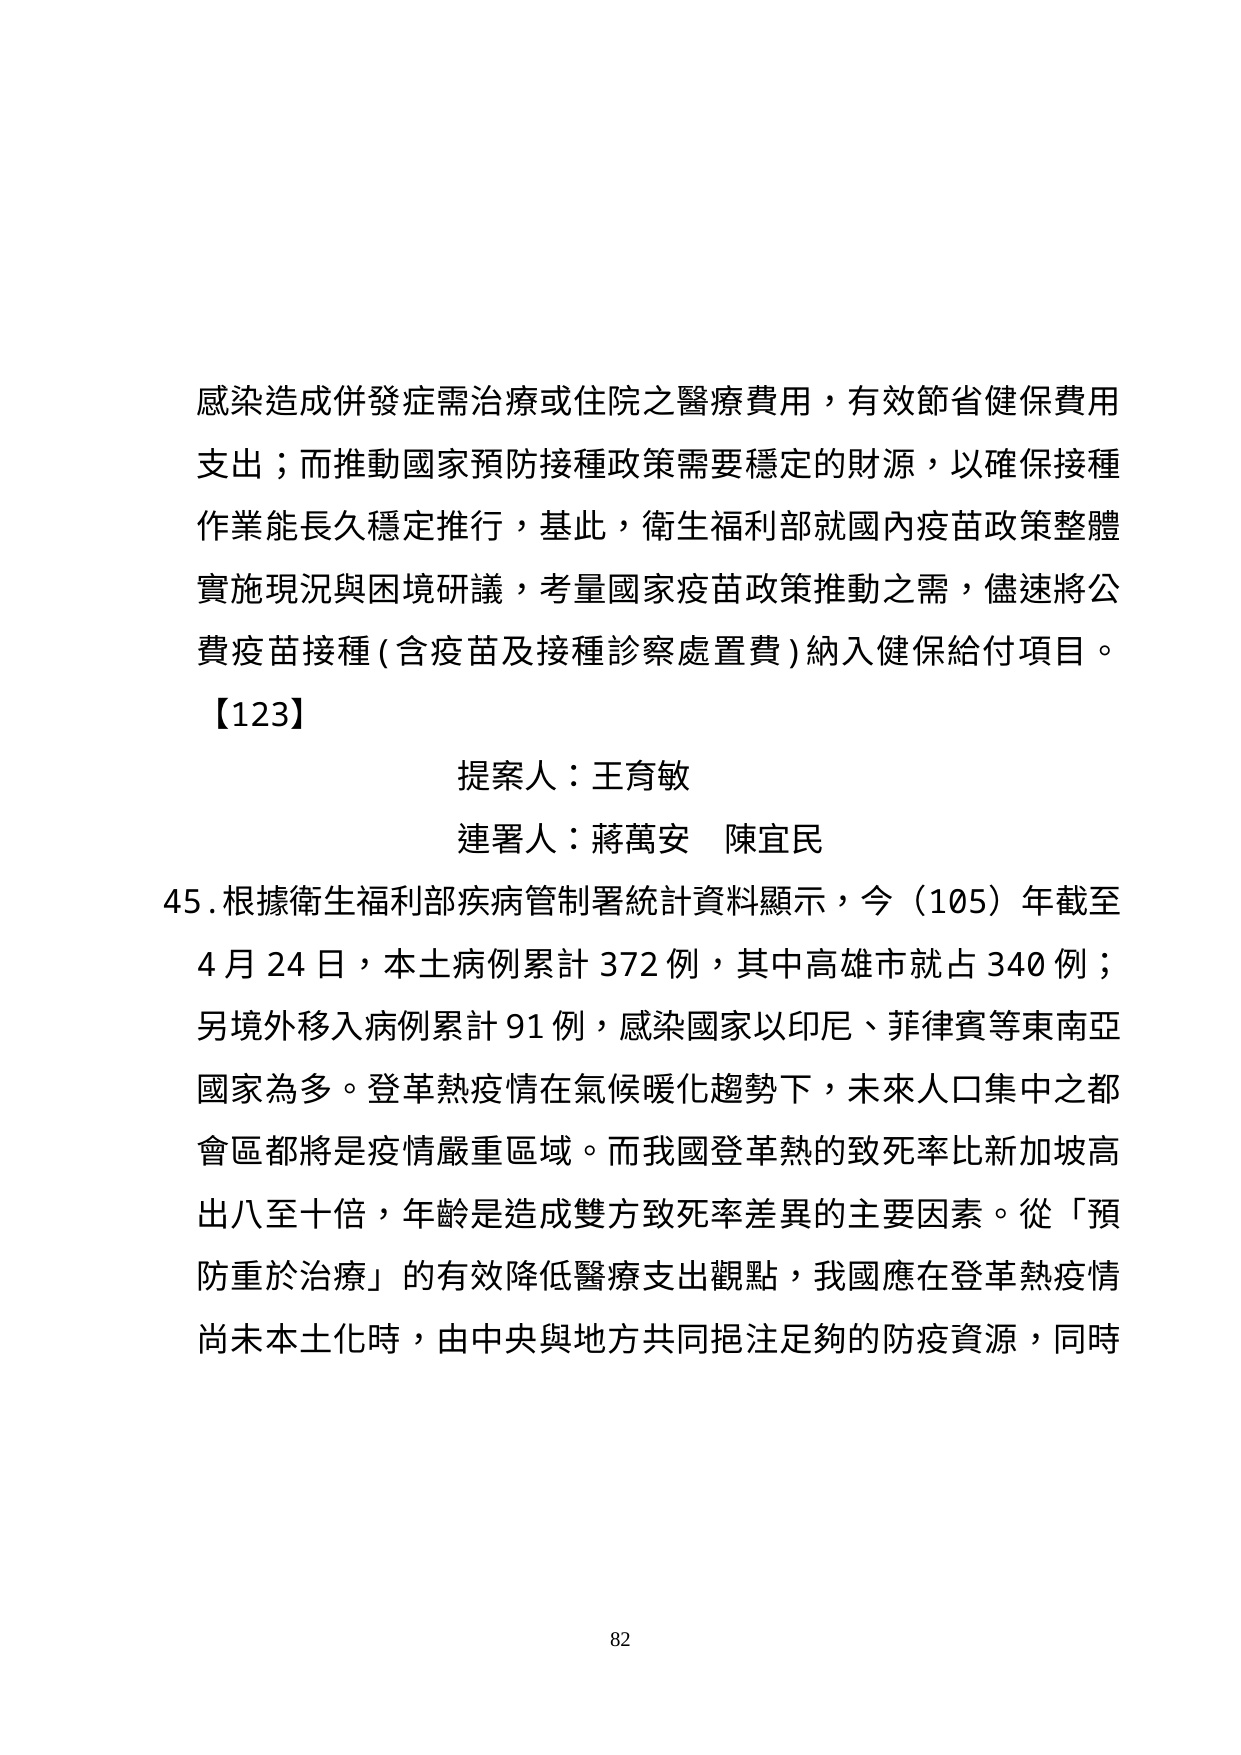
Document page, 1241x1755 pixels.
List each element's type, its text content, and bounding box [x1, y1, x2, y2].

text 連署人：蔣萬安 陳宜民 [236, 795, 1122, 858]
text 提案人：王育敏 [236, 733, 1122, 795]
text 45.根據衛生福利部疾病管制署統計資料顯示，今（105）年截至4月24日，本土病例累計372例，其中高雄市就占340例；另境外移入病例累計91例，感染國家以印尼、菲律賓等東南亞國家為多。登革熱疫情在氣候暖化趨勢下，未來人口集中之都會區都將是疫情嚴重區域。而我國登革熱的致死率比新加坡高出八至十倍，年齡是造成雙方致死率差異的主要因素。從「預防重於治療」的有效降低醫療支出觀點，我國應在登革熱疫情尚未本土化時，由中央與地方共同挹注足夠的防疫資源，同時 [162, 858, 1122, 1358]
text 感染造成併發症需治療或住院之醫療費用，有效節省健保費用支出；而推動國家預防接種政策需要穩定的財源，以確保接種作業能長久穩定推行，基此，衛生福利部就國內疫苗政策整體實施現況與困境研議，考量國家疫苗政策推動之需，儘速將公費疫苗接種(含疫苗及接種診察處置費)納入健保給付項目。【123】 [196, 358, 1122, 733]
